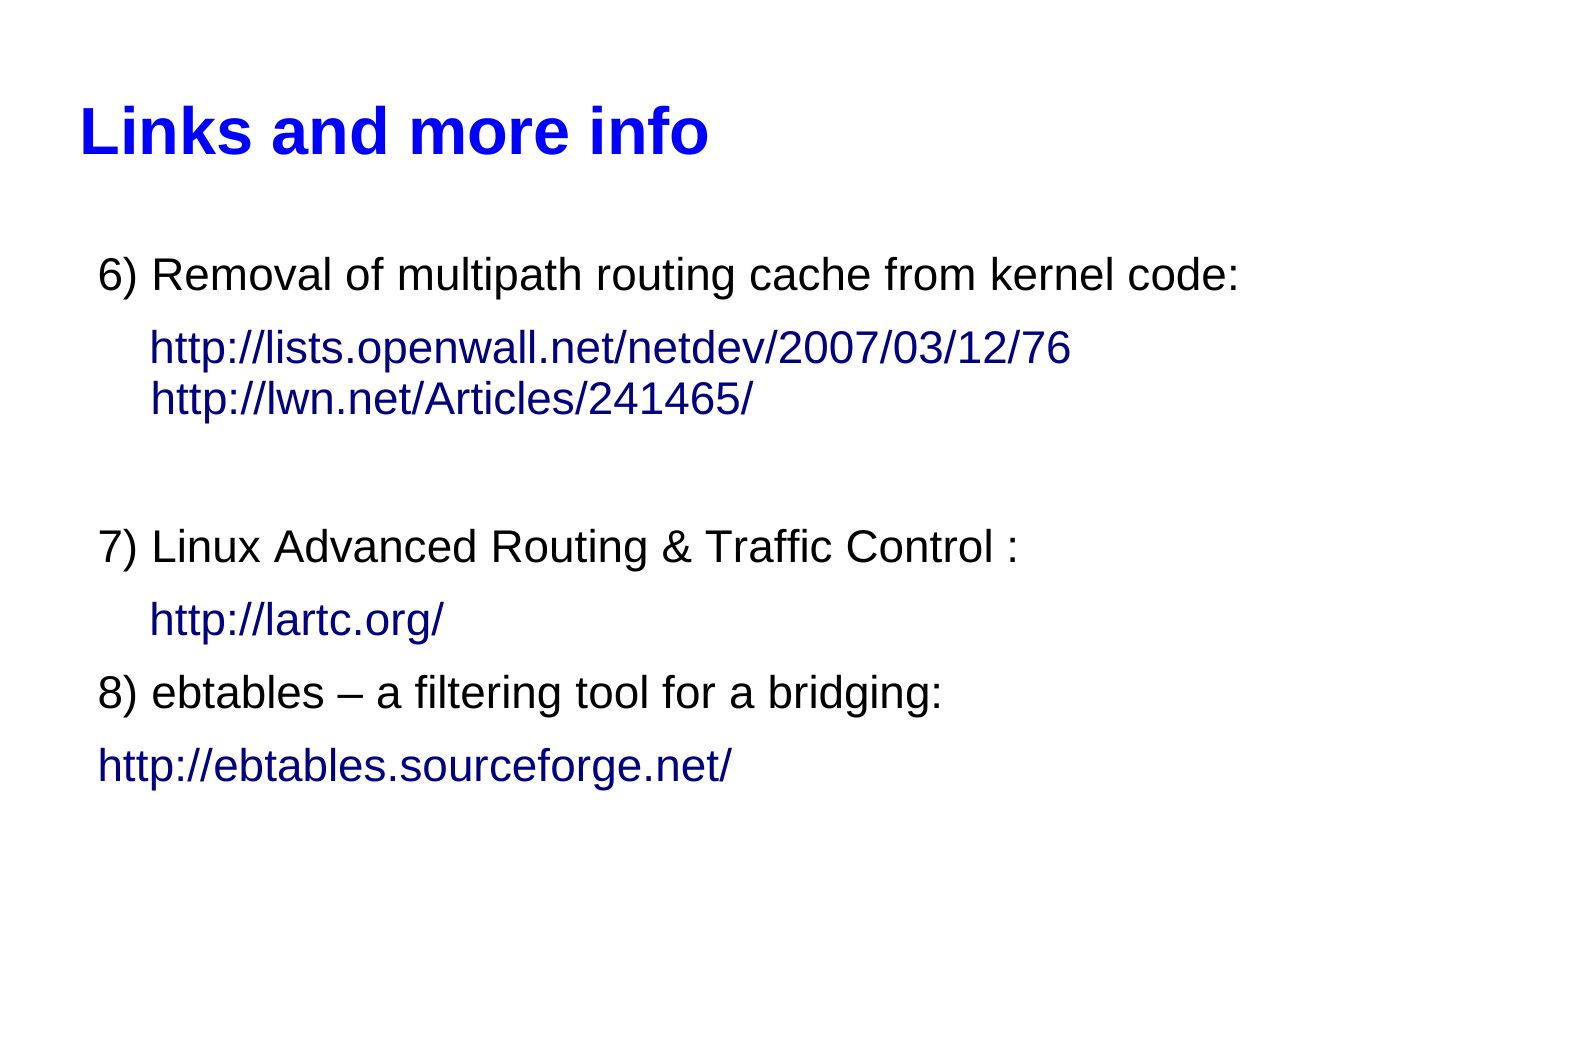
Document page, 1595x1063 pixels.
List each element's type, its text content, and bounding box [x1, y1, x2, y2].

title Links and more info [79, 49, 1515, 213]
list 6) Removal of multipath routing cache from kernel code: http://lists.openwall.net/netdev/2007/03/12/76http://lwn.net/Articles/241465/ 7) Linux Advanced Routing & Traffic Control : http://lartc.org/ 8) ebtables – a filtering tool for a bridging: http://ebtables.sourceforge.net/ [79, 248, 1515, 936]
